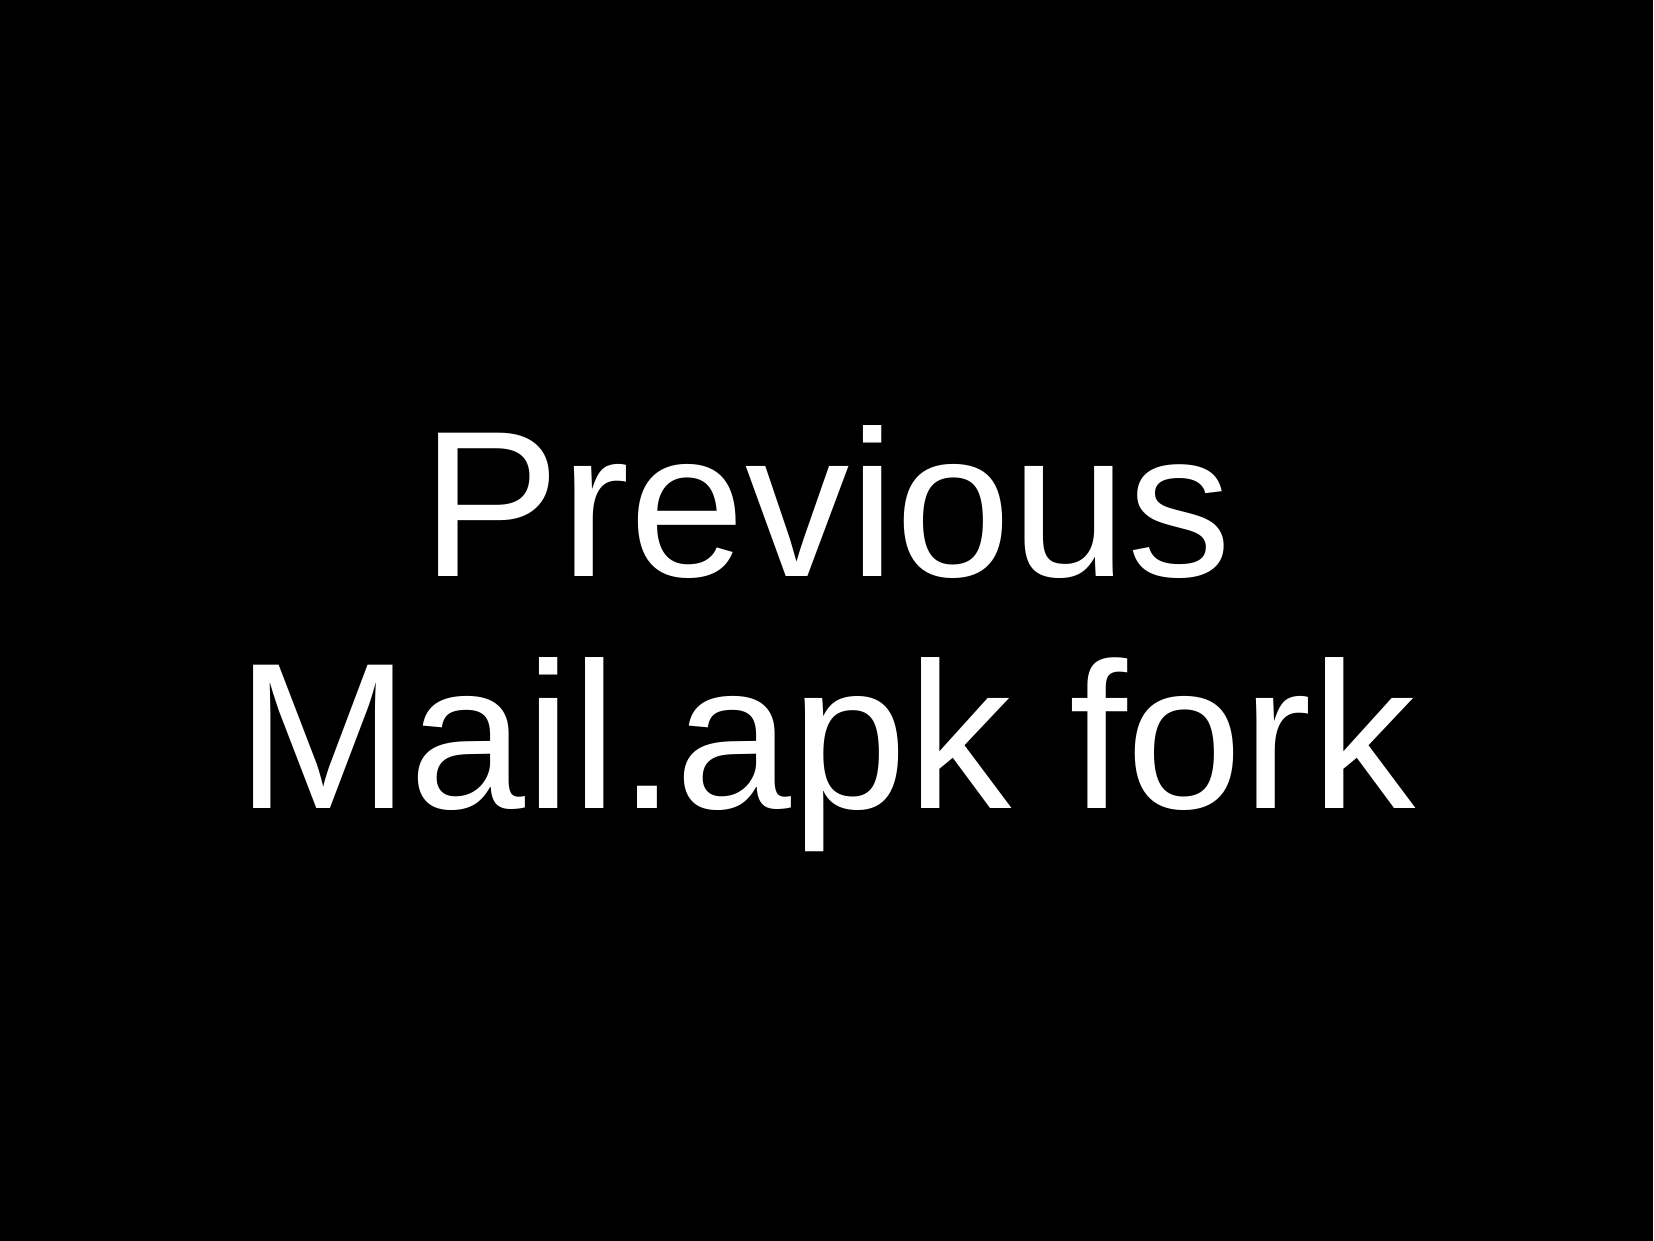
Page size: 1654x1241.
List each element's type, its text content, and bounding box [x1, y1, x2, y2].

title Previous Mail.apk fork [82, 101, 1571, 1140]
